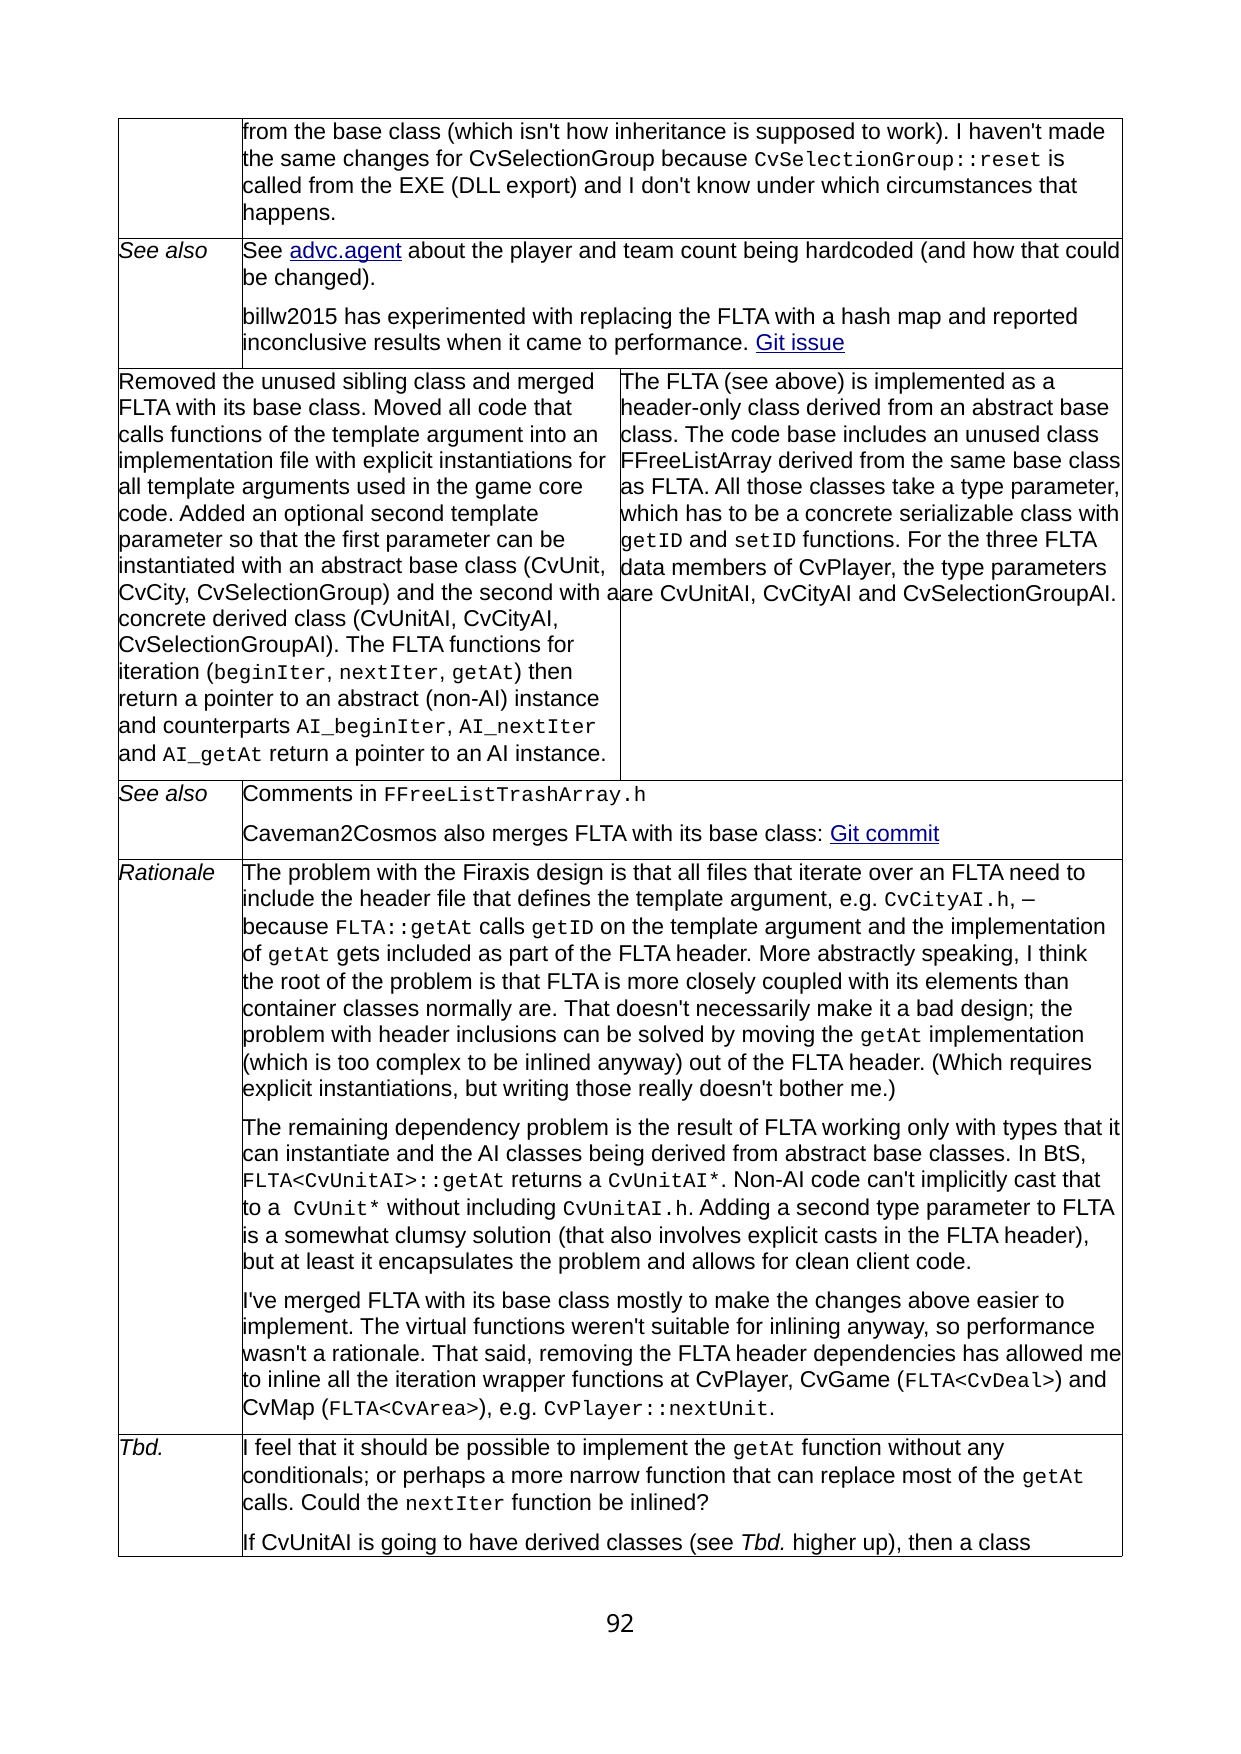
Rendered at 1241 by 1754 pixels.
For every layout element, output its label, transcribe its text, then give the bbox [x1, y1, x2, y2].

table_cell Removed the unused sibling class and merged FLTA with its base class. Moved all code that calls functions of the template argument into an implementation file with explicit instantiations for all template arguments used in the game core code. Added an optional second template parameter so that the first parameter can be instantiated with an abstract base class (CvUnit, CvCity, CvSelectionGroup) and the second with a concrete derived class (CvUnitAI, CvCityAI, CvSelectionGroupAI). The FLTA functions for iteration (beginIter, nextIter, getAt) then return a pointer to an abstract (non-AI) instance and counterparts AI_beginIter, AI_nextIter and AI_getAt return a pointer to an AI instance. [119, 369, 620, 779]
table_cell [119, 119, 242, 237]
table_cell See also [119, 239, 242, 368]
table_cell The FLTA (see above) is implemented as a header-only class derived from an abstract base class. The code base includes an unused class FFreeListArray derived from the same base class as FLTA. All those classes take a type parameter, which has to be a concrete serializable class with getID and setID functions. For the three FLTA data members of CvPlayer, the type parameters are CvUnitAI, CvCityAI and CvSelectionGroupAI. [621, 369, 1122, 779]
table_cell from the base class (which isn't how inheritance is supposed to work). I haven't made the same changes for CvSelectionGroup because CvSelectionGroup::reset is called from the EXE (DLL export) and I don't know under which circumstances that happens. [243, 119, 1122, 237]
table_cell Tbd. [119, 1435, 242, 1556]
table_cell Comments in FFreeListTrashArray.h Caveman2Cosmos also merges FLTA with its base class: Git commit [243, 781, 1122, 858]
table_cell Rationale [119, 860, 242, 1434]
table_cell The problem with the Firaxis design is that all files that iterate over an FLTA need to include the header file that defines the template argument, e.g. CvCityAI.h, – because FLTA::getAt calls getID on the template argument and the implementation of getAt gets included as part of the FLTA header. More abstractly speaking, I think the root of the problem is that FLTA is more closely coupled with its elements than container classes normally are. That doesn't necessarily make it a bad design; the problem with header inclusions can be solved by moving the getAt implementation (which is too complex to be inlined anyway) out of the FLTA header. (Which requires explicit instantiations, but writing those really doesn't bother me.) The remaining dependency problem is the result of FLTA working only with types that it can instantiate and the AI classes being derived from abstract base classes. In BtS, FLTA<CvUnitAI>::getAt returns a CvUnitAI*. Non-AI code can't implicitly cast that to a CvUnit* without including CvUnitAI.h. Adding a second type parameter to FLTA is a somewhat clumsy solution (that also involves explicit casts in the FLTA header), but at least it encapsulates the problem and allows for clean client code. I've merged FLTA with its base class mostly to make the changes above easier to implement. The virtual functions weren't suitable for inlining anyway, so performance wasn't a rationale. That said, removing the FLTA header dependencies has allowed me to inline all the iteration wrapper functions at CvPlayer, CvGame (FLTA<CvDeal>) and CvMap (FLTA<CvArea>), e.g. CvPlayer::nextUnit. [243, 860, 1122, 1434]
table_cell See advc.agent about the player and team count being hardcoded (and how that could be changed). billw2015 has experimented with replacing the FLTA with a hash map and reported inconclusive results when it came to performance. Git issue [243, 239, 1122, 368]
table_cell See also [119, 781, 242, 858]
table_cell I feel that it should be possible to implement the getAt function without any conditionals; or perhaps a more narrow function that can replace most of the getAt calls. Could the nextIter function be inlined? If CvUnitAI is going to have derived classes (see Tbd. higher up), then a class [243, 1435, 1122, 1556]
